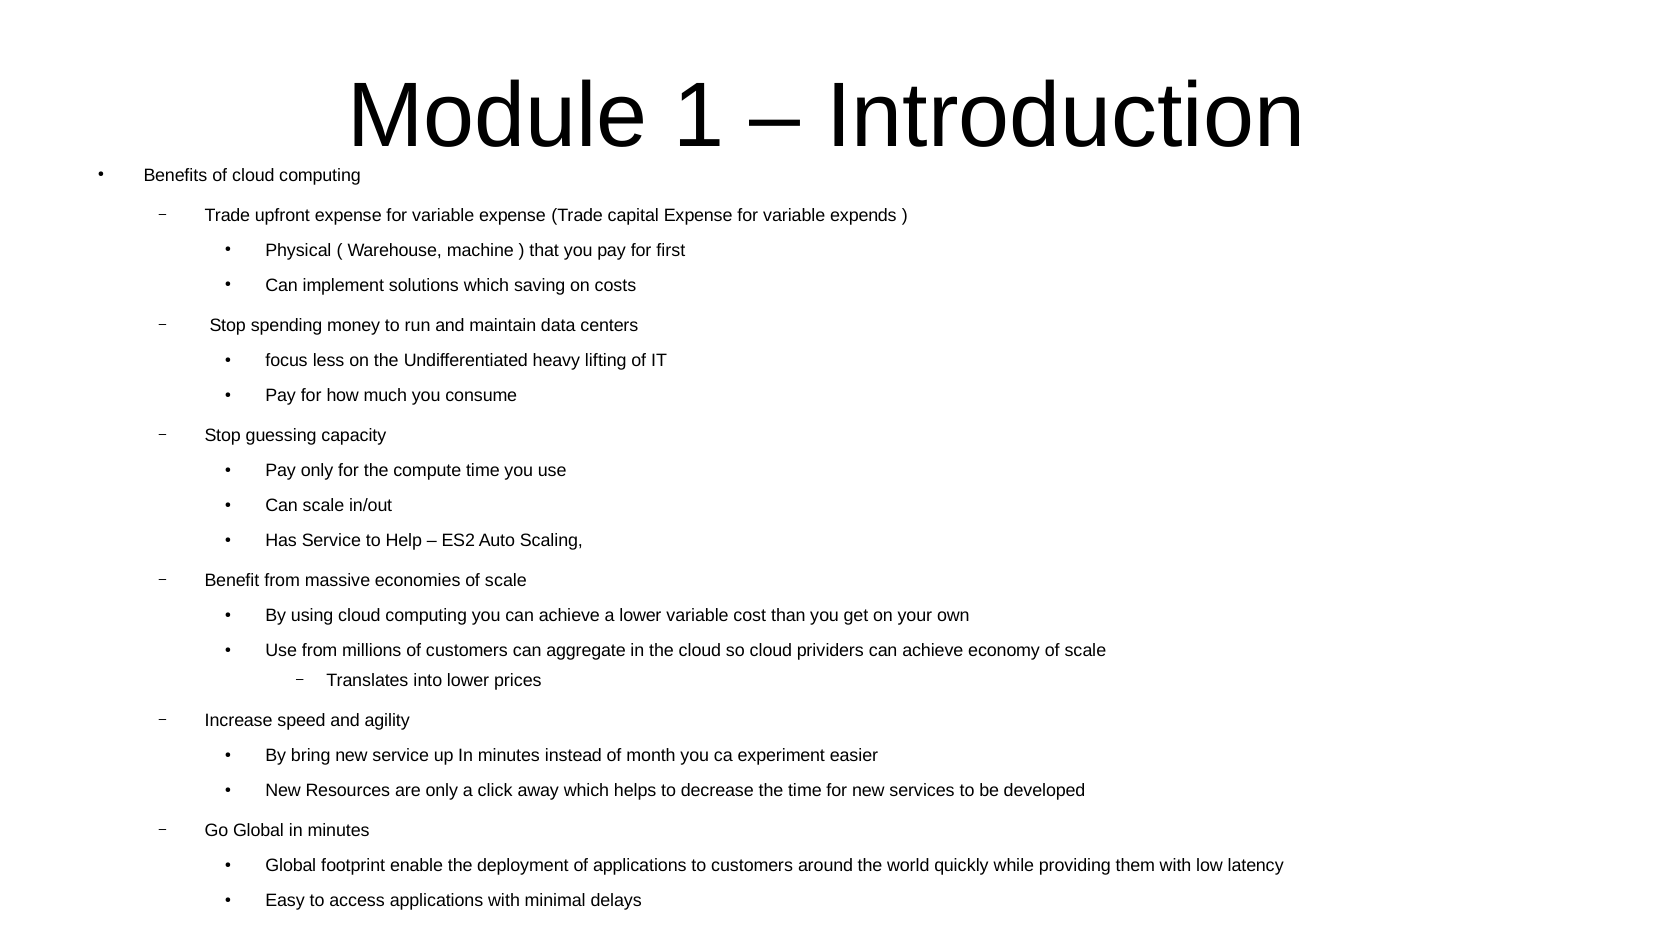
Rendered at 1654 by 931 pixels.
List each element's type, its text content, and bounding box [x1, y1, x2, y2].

list Benefits of cloud computing Trade upfront expense for variable expense (Trade capital Expense for variable expends ) Physical ( Warehouse, machine ) that you pay for first Can implement solutions which saving on costs Stop spending money to run and maintain data centers focus less on the Undifferentiated heavy lifting of IT Pay for how much you consume Stop guessing capacity Pay only for the compute time you use Can scale in/out Has Service to Help – ES2 Auto Scaling, Benefit from massive economies of scale By using cloud computing you can achieve a lower variable cost than you get on your own Use from millions of customers can aggregate in the cloud so cloud prividers can achieve economy of scale Translates into lower prices Increase speed and agility By bring new service up In minutes instead of month you ca experiment easier New Resources are only a click away which helps to decrease the time for new services to be developed Go Global in minutes Global footprint enable the deployment of applications to customers around the world quickly while providing them with low latency Easy to access applications with minimal delays [82, 165, 1621, 911]
title Module 1 – Introduction [82, 37, 1571, 165]
